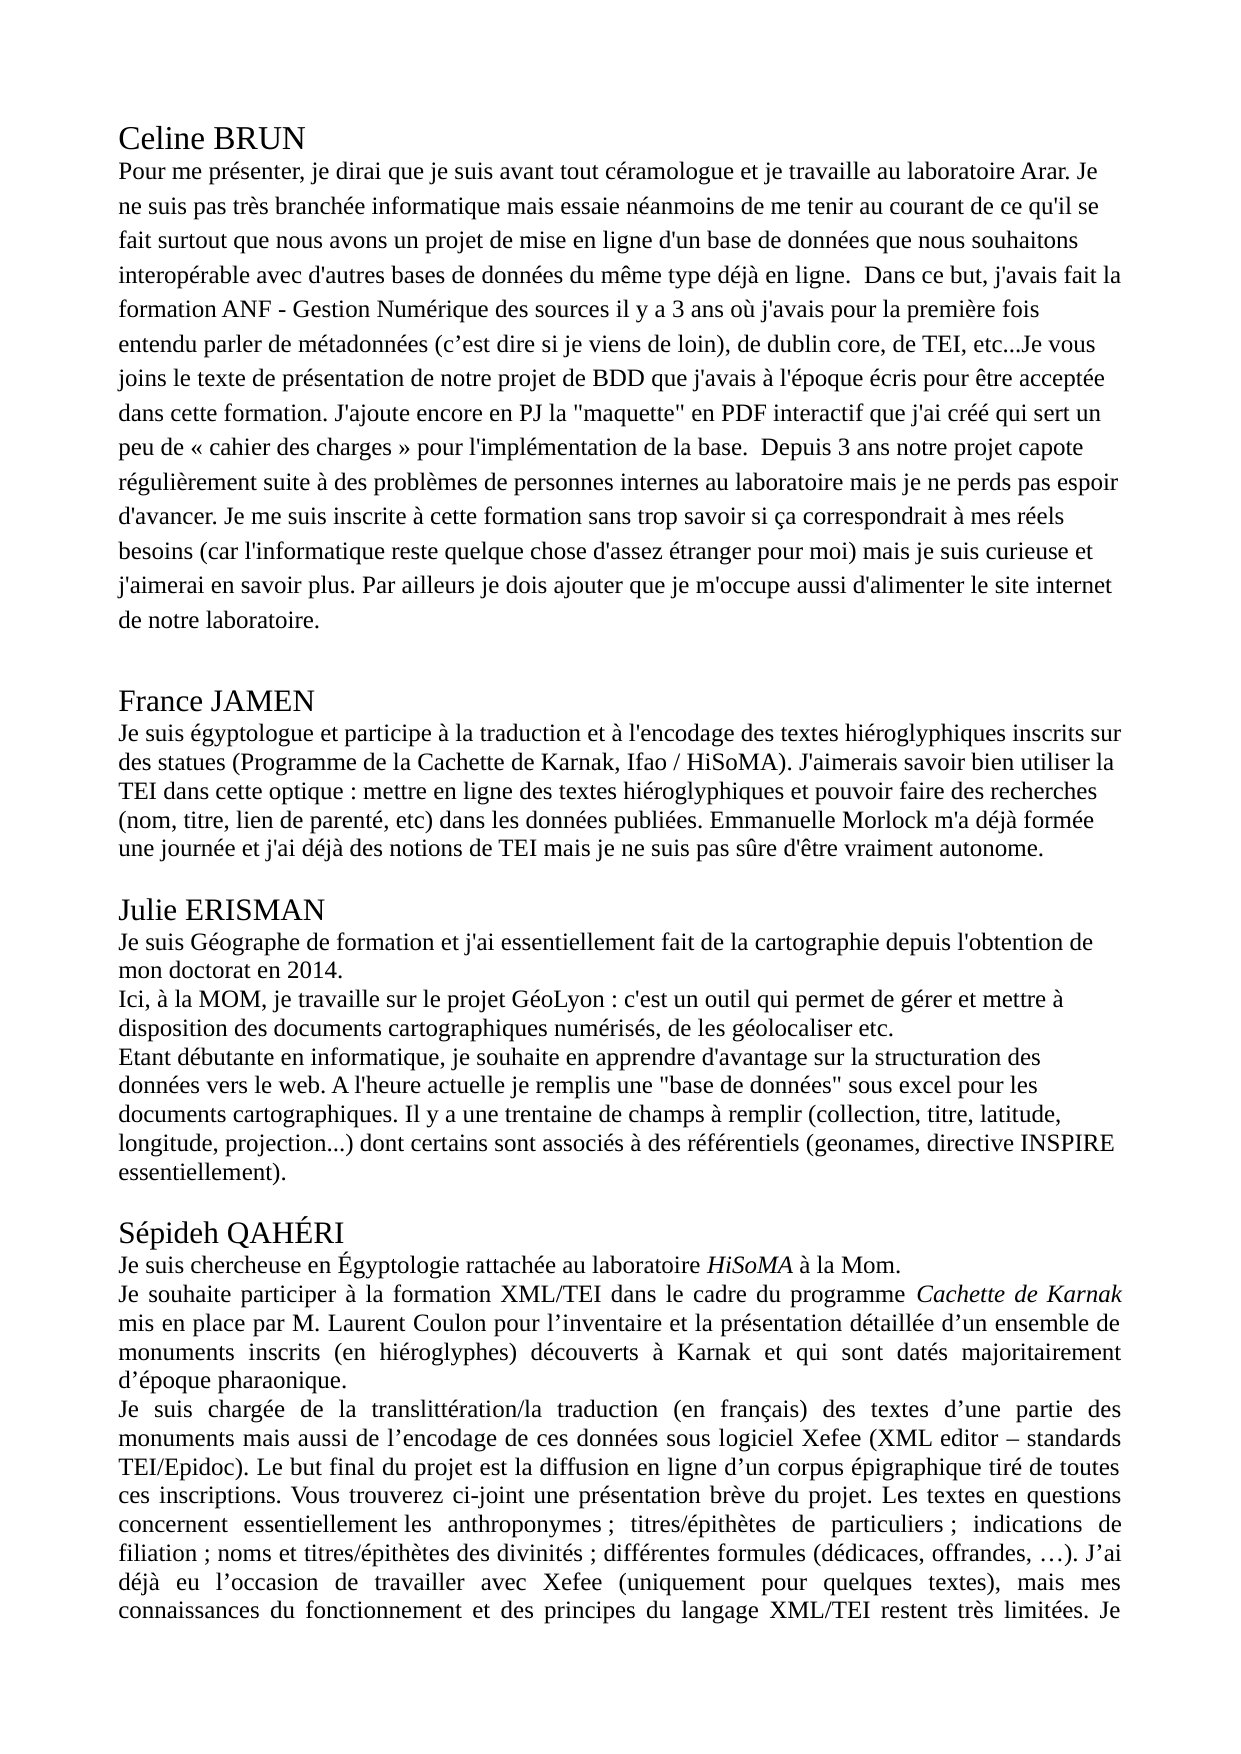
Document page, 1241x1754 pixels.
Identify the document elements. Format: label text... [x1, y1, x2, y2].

text Celine BRUN [118, 118, 1122, 156]
text Ici, à la MOM, je travaille sur le projet GéoLyon : c'est un outil qui permet de gérer et mettre à disposition des documents cartographiques numérisés, de les géolocaliser etc. [118, 984, 1122, 1042]
text Etant débutante en informatique, je souhaite en apprendre d'avantage sur la structuration des données vers le web. A l'heure actuelle je remplis une "base de données" sous excel pour les documents cartographiques. Il y a une trentaine de champs à remplir (collection, titre, latitude, longitude, projection...) dont certains sont associés à des référentiels (geonames, directive INSPIRE essentiellement). [118, 1042, 1122, 1186]
text Je suis chercheuse en Égyptologie rattachée au laboratoire HiSoMA à la Mom. [118, 1250, 1122, 1279]
text France JAMEN [118, 682, 1122, 718]
text Je suis chargée de la translittération/la traduction (en français) des textes d’une partie des monuments mais aussi de l’encodage de ces données sous logiciel Xefee (XML editor – standards TEI/Epidoc). Le but final du projet est la diffusion en ligne d’un corpus épigraphique tiré de toutes ces inscriptions. Vous trouverez ci-joint une présentation brève du projet. Les textes en questions concernent essentiellement les anthroponymes ; titres/épithètes de particuliers ; indications de filiation ; noms et titres/épithètes des divinités ; différentes formules (dédicaces, offrandes, …). J’ai déjà eu l’occasion de travailler avec Xefee (uniquement pour quelques textes), mais mes connaissances du fonctionnement et des principes du langage XML/TEI restent très limitées. Je [118, 1394, 1122, 1624]
text Sépideh QAHÉRI [118, 1214, 1122, 1250]
text Je suis égyptologue et participe à la traduction et à l'encodage des textes hiéroglyphiques inscrits sur des statues (Programme de la Cachette de Karnak, Ifao / HiSoMA). J'aimerais savoir bien utiliser la TEI dans cette optique : mettre en ligne des textes hiéroglyphiques et pouvoir faire des recherches (nom, titre, lien de parenté, etc) dans les données publiées. Emmanuelle Morlock m'a déjà formée une journée et j'ai déjà des notions de TEI mais je ne suis pas sûre d'être vraiment autonome. [118, 718, 1122, 862]
text Pour me présenter, je dirai que je suis avant tout céramologue et je travaille au laboratoire Arar. Je ne suis pas très branchée informatique mais essaie néanmoins de me tenir au courant de ce qu'il se fait surtout que nous avons un projet de mise en ligne d'un base de données que nous souhaitons interopérable avec d'autres bases de données du même type déjà en ligne. Dans ce but, j'avais fait la formation ANF - Gestion Numérique des sources il y a 3 ans où j'avais pour la première fois entendu parler de métadonnées (c’est dire si je viens de loin), de dublin core, de TEI, etc...Je vous joins le texte de présentation de notre projet de BDD que j'avais à l'époque écris pour être acceptée dans cette formation. J'ajoute encore en PJ la "maquette" en PDF interactif que j'ai créé qui sert un peu de « cahier des charges » pour l'implémentation de la base. Depuis 3 ans notre projet capote régulièrement suite à des problèmes de personnes internes au laboratoire mais je ne perds pas espoir d'avancer. Je me suis inscrite à cette formation sans trop savoir si ça correspondrait à mes réels besoins (car l'informatique reste quelque chose d'assez étranger pour moi) mais je suis curieuse et j'aimerai en savoir plus. Par ailleurs je dois ajouter que je m'occupe aussi d'alimenter le site internet de notre laboratoire. [118, 156, 1122, 633]
text Je souhaite participer à la formation XML/TEI dans le cadre du programme Cachette de Karnak mis en place par M. Laurent Coulon pour l’inventaire et la présentation détaillée d’un ensemble de monuments inscrits (en hiéroglyphes) découverts à Karnak et qui sont datés majoritairement d’époque pharaonique. [118, 1279, 1122, 1394]
text Je suis Géographe de formation et j'ai essentiellement fait de la cartographie depuis l'obtention de mon doctorat en 2014. [118, 927, 1122, 984]
text Julie ERISMAN [118, 891, 1122, 927]
